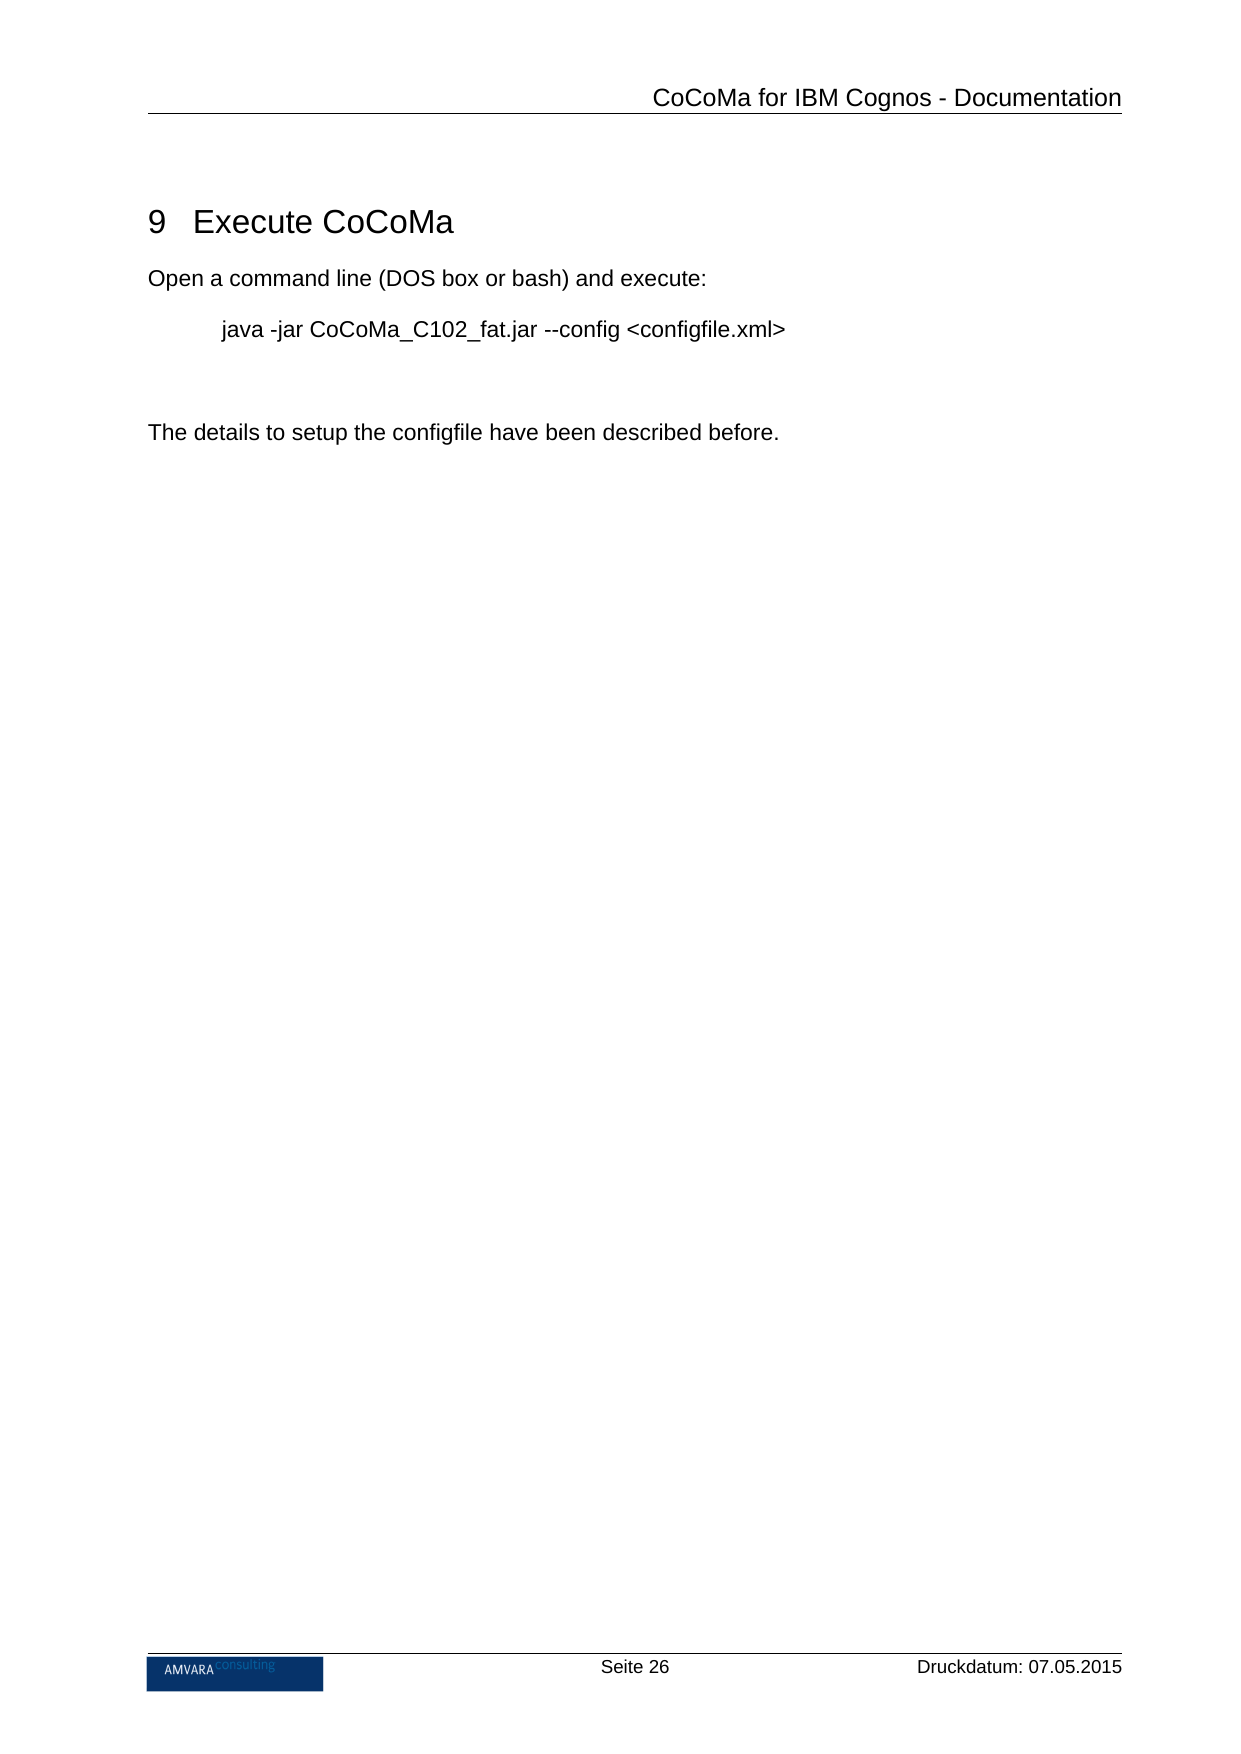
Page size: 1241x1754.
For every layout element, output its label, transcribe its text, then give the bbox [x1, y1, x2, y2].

picture [146, 1656, 324, 1692]
text java -jar CoCoMa_C102_fat.jar --config <configfile.xml> [148, 316, 1122, 343]
subtitle Execute CoCoMa [148, 202, 1122, 240]
text Open a command line (DOS box or bash) and execute: [148, 265, 1122, 292]
text The details to setup the configfile have been described before. [148, 419, 1122, 445]
